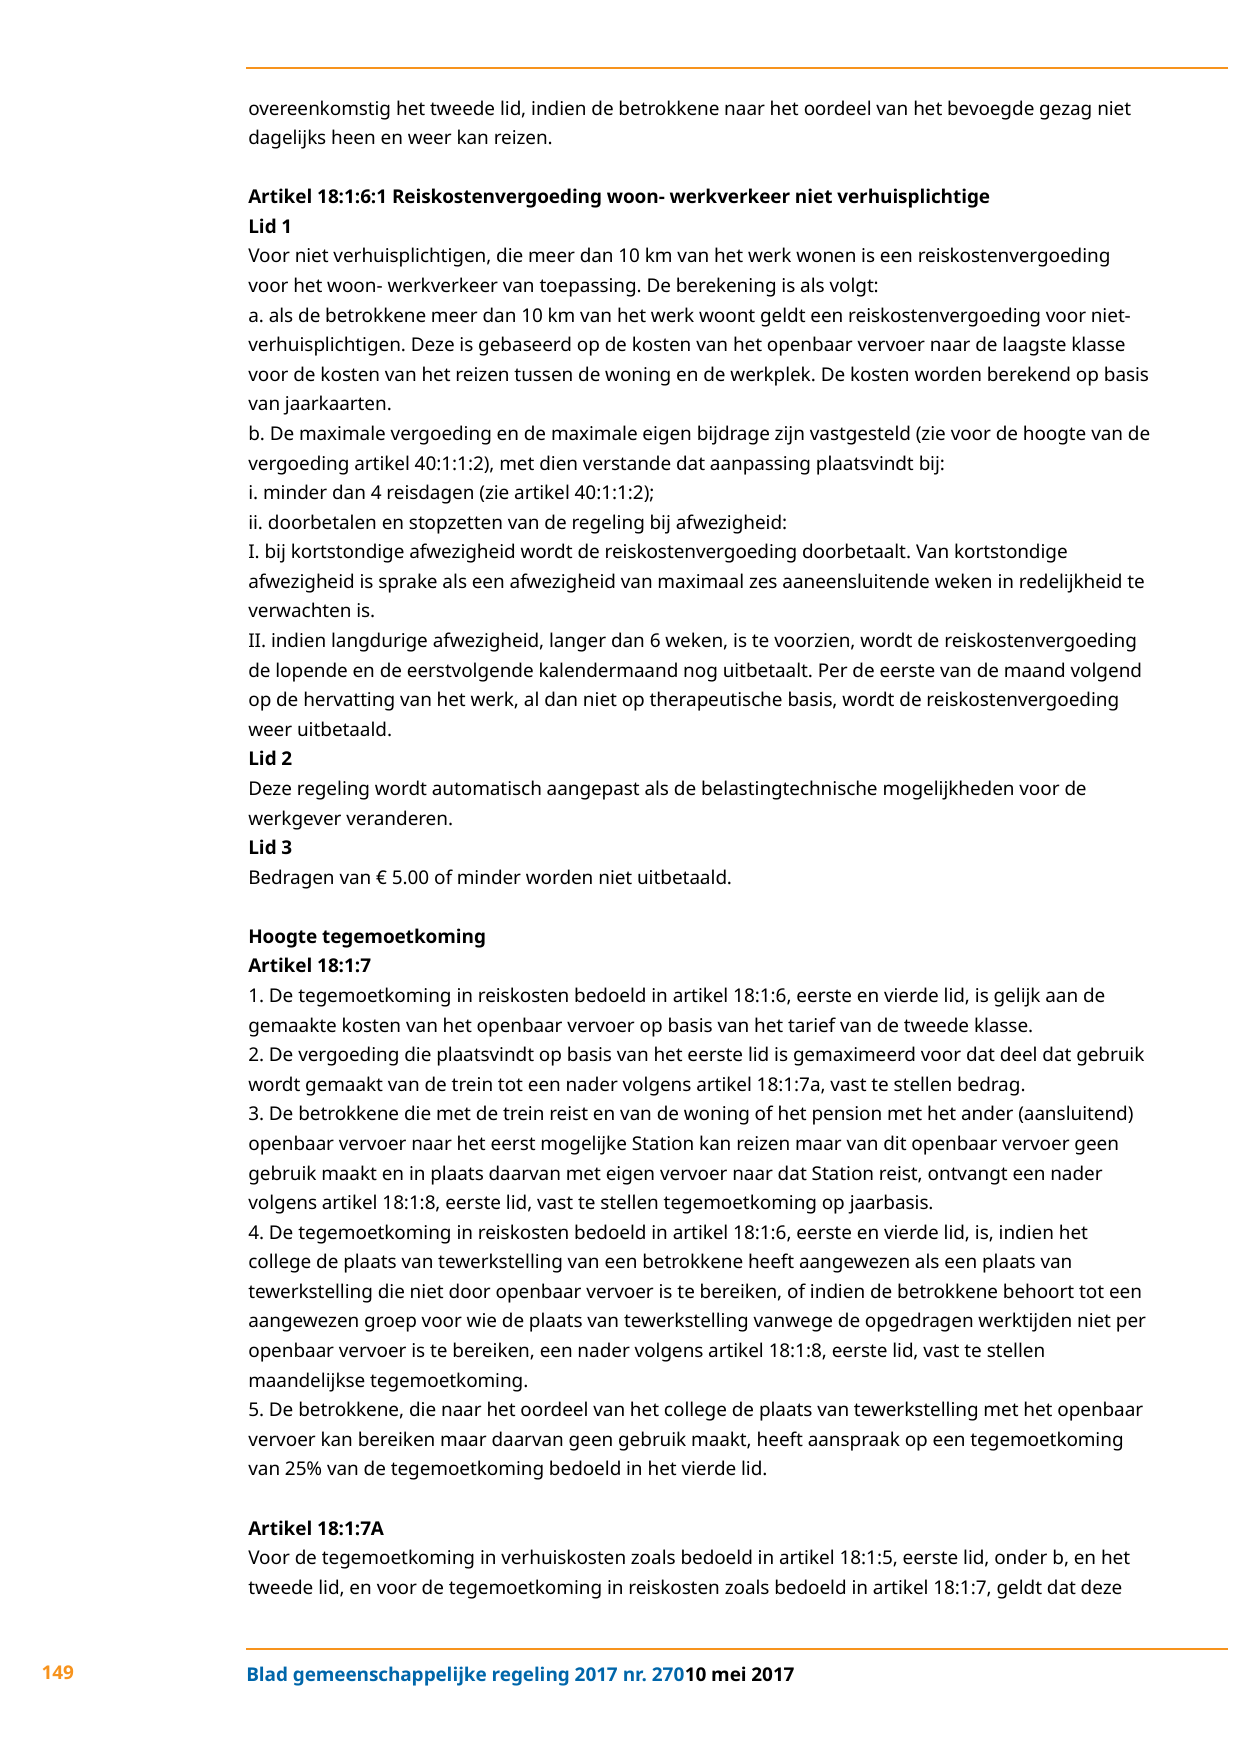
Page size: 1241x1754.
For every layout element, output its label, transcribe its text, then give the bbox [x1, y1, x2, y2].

text II. indien langdurige afwezigheid, langer dan 6 weken, is te voorzien, wordt de reiskostenvergoeding de lopende en de eerstvolgende kalendermaand nog uitbetaalt. Per de eerste van de maand volgend op de hervatting van het werk, al dan niet op therapeutische basis, wordt de reiskostenvergoeding weer uitbetaald. [248, 627, 1152, 742]
text Voor de tegemoetkoming in verhuiskosten zoals bedoeld in artikel 18:1:5, eerste lid, onder b, en het tweede lid, en voor de tegemoetkoming in reiskosten zoals bedoeld in artikel 18:1:7, geldt dat deze [248, 1544, 1152, 1600]
picture [41, 47, 231, 172]
text Deze regeling wordt automatisch aangepast als de belastingtechnische mogelijkheden voor de werkgever veranderen. [248, 775, 1152, 831]
text ii. doorbetalen en stopzetten van de regeling bij afwezigheid: [248, 509, 1152, 535]
text Artikel 18:1:7A [248, 1515, 1152, 1541]
text 5. De betrokkene, die naar het oordeel van het college de plaats van tewerkstelling met het openbaar vervoer kan bereiken maar daarvan geen gebruik maakt, heeft aanspraak op een tegemoetkoming van 25% van de tegemoetkoming bedoeld in het vierde lid. [248, 1396, 1152, 1481]
text overeenkomstig het tweede lid, indien de betrokkene naar het oordeel van het bevoegde gezag niet dagelijks heen en weer kan reizen. [248, 95, 1152, 150]
text i. minder dan 4 reisdagen (zie artikel 40:1:1:2); [248, 479, 1152, 505]
text Lid 3 [248, 834, 1152, 860]
text Hoogte tegemoetkoming [248, 923, 1152, 949]
text Artikel 18:1:7 [248, 953, 1152, 978]
text Lid 2 [248, 746, 1152, 771]
text b. De maximale vergoeding en de maximale eigen bijdrage zijn vastgesteld (zie voor de hoogte van de vergoeding artikel 40:1:1:2), met dien verstande dat aanpassing plaatsvindt bij: [248, 420, 1152, 476]
text 3. De betrokkene die met de trein reist en van de woning of het pension met het ander (aansluitend) openbaar vervoer naar het eerst mogelijke Station kan reizen maar van dit openbaar vervoer geen gebruik maakt en in plaats daarvan met eigen vervoer naar dat Station reist, ontvangt een nader volgens artikel 18:1:8, eerste lid, vast te stellen tegemoetkoming op jaarbasis. [248, 1101, 1152, 1215]
text I. bij kortstondige afwezigheid wordt de reiskostenvergoeding doorbetaalt. Van kortstondige afwezigheid is sprake als een afwezigheid van maximaal zes aaneensluitende weken in redelijkheid te verwachten is. [248, 538, 1152, 623]
text 1. De tegemoetkoming in reiskosten bedoeld in artikel 18:1:6, eerste en vierde lid, is gelijk aan de gemaakte kosten van het openbaar vervoer op basis van het tarief van de tweede klasse. [248, 982, 1152, 1038]
text Bedragen van € 5.00 of minder worden niet uitbetaald. [248, 864, 1152, 890]
text Artikel 18:1:6:1 Reiskostenvergoeding woon- werkverkeer niet verhuisplichtige [248, 183, 1152, 209]
text Lid 1 [248, 213, 1152, 239]
text 4. De tegemoetkoming in reiskosten bedoeld in artikel 18:1:6, eerste en vierde lid, is, indien het college de plaats van tewerkstelling van een betrokkene heeft aangewezen als een plaats van tewerkstelling die niet door openbaar vervoer is te bereiken, of indien de betrokkene behoort tot een aangewezen groep voor wie de plaats van tewerkstelling vanwege de opgedragen werktijden niet per openbaar vervoer is te bereiken, een nader volgens artikel 18:1:8, eerste lid, vast te stellen maandelijkse tegemoetkoming. [248, 1219, 1152, 1393]
text 2. De vergoeding die plaatsvindt op basis van het eerste lid is gemaximeerd voor dat deel dat gebruik wordt gemaakt van de trein tot een nader volgens artikel 18:1:7a, vast te stellen bedrag. [248, 1041, 1152, 1097]
text Voor niet verhuisplichtigen, die meer dan 10 km van het werk wonen is een reiskostenvergoeding voor het woon- werkverkeer van toepassing. De berekening is als volgt: [248, 243, 1152, 298]
text a. als de betrokkene meer dan 10 km van het werk woont geldt een reiskostenvergoeding voor niet- verhuisplichtigen. Deze is gebaseerd op de kosten van het openbaar vervoer naar de laagste klasse voor de kosten van het reizen tussen de woning en de werkplek. De kosten worden berekend op basis van jaarkaarten. [248, 302, 1152, 416]
